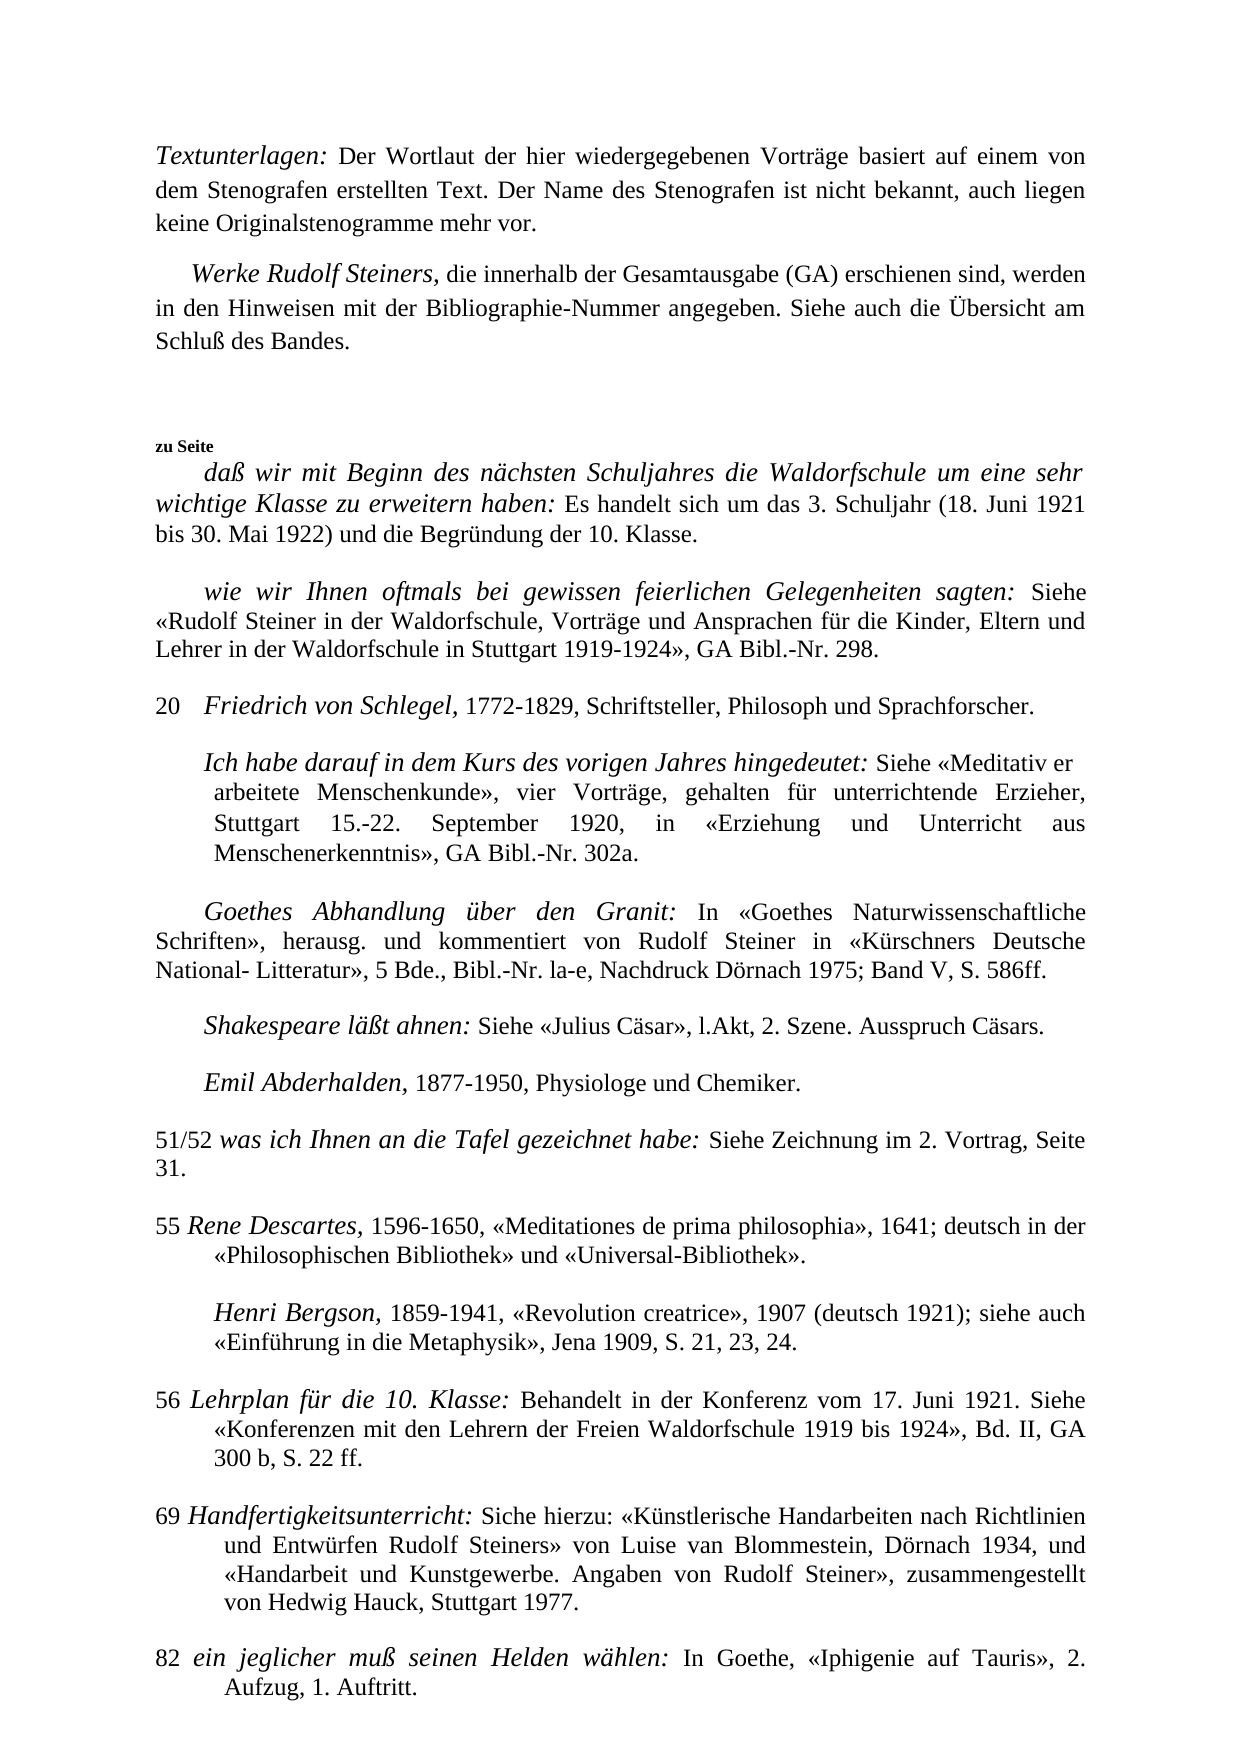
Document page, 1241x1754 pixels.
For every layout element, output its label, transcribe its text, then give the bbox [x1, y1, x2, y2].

text wie wir Ihnen oftmals bei gewissen feierlichen Gelegenheiten sagten: Siehe «Rudolf Steiner in der Waldorfschule, Vorträge und Ansprachen für die Kinder, Eltern und Lehrer in der Waldorfschule in Stuttgart 1919-1924», GA Bibl.-Nr. 298. [155, 574, 1086, 663]
text Henri Bergson, 1859-1941, «Revolution creatrice», 1907 (deutsch 1921); siehe auch «Einführung in die Metaphysik», Jena 1909, S. 21, 23, 24. [213, 1296, 1086, 1356]
text 82 ein jeglicher muß seinen Helden wählen: In Goethe, «Iphigenie auf Tauris», 2. Aufzug, 1. Auftritt. [155, 1641, 1086, 1701]
text zu Seite [155, 436, 1086, 456]
text daß wir mit Beginn des nächsten Schuljahres die Waldorfschule um eine sehr wichtige Klasse zu erweitern haben: Es handelt sich um das 3. Schuljahr (18. Juni 1921 bis 30. Mai 1922) und die Begründung der 10. Klasse. [155, 456, 1086, 547]
text Werke Rudolf Steiners, die innerhalb der Gesamtausgabe (GA) erschienen sind, werden in den Hinweisen mit der Bibliographie-Nummer angegeben. Siehe auch die Übersicht am Schluß des Bandes. [155, 258, 1086, 355]
text 69 Handfertigkeitsunterricht: Siche hierzu: «Künstlerische Handarbeiten nach Richtlinien und Entwürfen Rudolf Steiners» von Luise van Blommestein, Dörnach 1934, und «Handarbeit und Kunstgewerbe. Angaben von Rudolf Steiner», zusammengestellt von Hedwig Hauck, Stuttgart 1977. [155, 1499, 1086, 1616]
text 56 Lehrplan für die 10. Klasse: Behandelt in der Konferenz vom 17. Juni 1921. Siehe «Konferenzen mit den Lehrern der Freien Waldorfschule 1919 bis 1924», Bd. II, GA 300 b, S. 22 ff. [155, 1383, 1086, 1472]
text Goethes Abhandlung über den Granit: In «Goethes Naturwissenschaftliche Schriften», herausg. und kommentiert von Rudolf Steiner in «Kürschners Deutsche National- Litteratur», 5 Bde., Bibl.-Nr. la-e, Nachdruck Dörnach 1975; Band V, S. 586ff. [155, 895, 1086, 983]
text Emil Abderhalden, 1877-1950, Physiologe und Chemiker. [155, 1068, 1086, 1097]
text 55 Rene Descartes, 1596-1650, «Meditationes de prima philosophia», 1641; deutsch in der «Philosophischen Bibliothek» und «Universal-Bibliothek». [155, 1209, 1086, 1269]
text 20 Friedrich von Schlegel, 1772-1829, Schriftsteller, Philosoph und Sprachforscher. [155, 690, 1086, 720]
text arbeitete Menschenkunde», vier Vorträge, gehalten für unterrichtende Erzieher, Stuttgart 15.-22. September 1920, in «Erziehung und Unterricht aus Menschenerkenntnis», GA Bibl.-Nr. 302a. [213, 777, 1086, 866]
text Shakespeare läßt ahnen: Siehe «Julius Cäsar», l.Akt, 2. Szene. Ausspruch Cäsars. [155, 1011, 1086, 1041]
text 51/52 was ich Ihnen an die Tafel gezeichnet habe: Siehe Zeichnung im 2. Vortrag, Seite 31. [155, 1124, 1086, 1182]
text Textunterlagen: Der Wortlaut der hier wiedergegebenen Vorträge basiert auf einem von dem Stenografen erstellten Text. Der Name des Stenografen ist nicht bekannt, auch liegen keine Originalstenogramme mehr vor. [155, 139, 1086, 237]
text Ich habe darauf in dem Kurs des vorigen Jahres hingedeutet: Siehe «Meditativ er [155, 747, 1086, 777]
